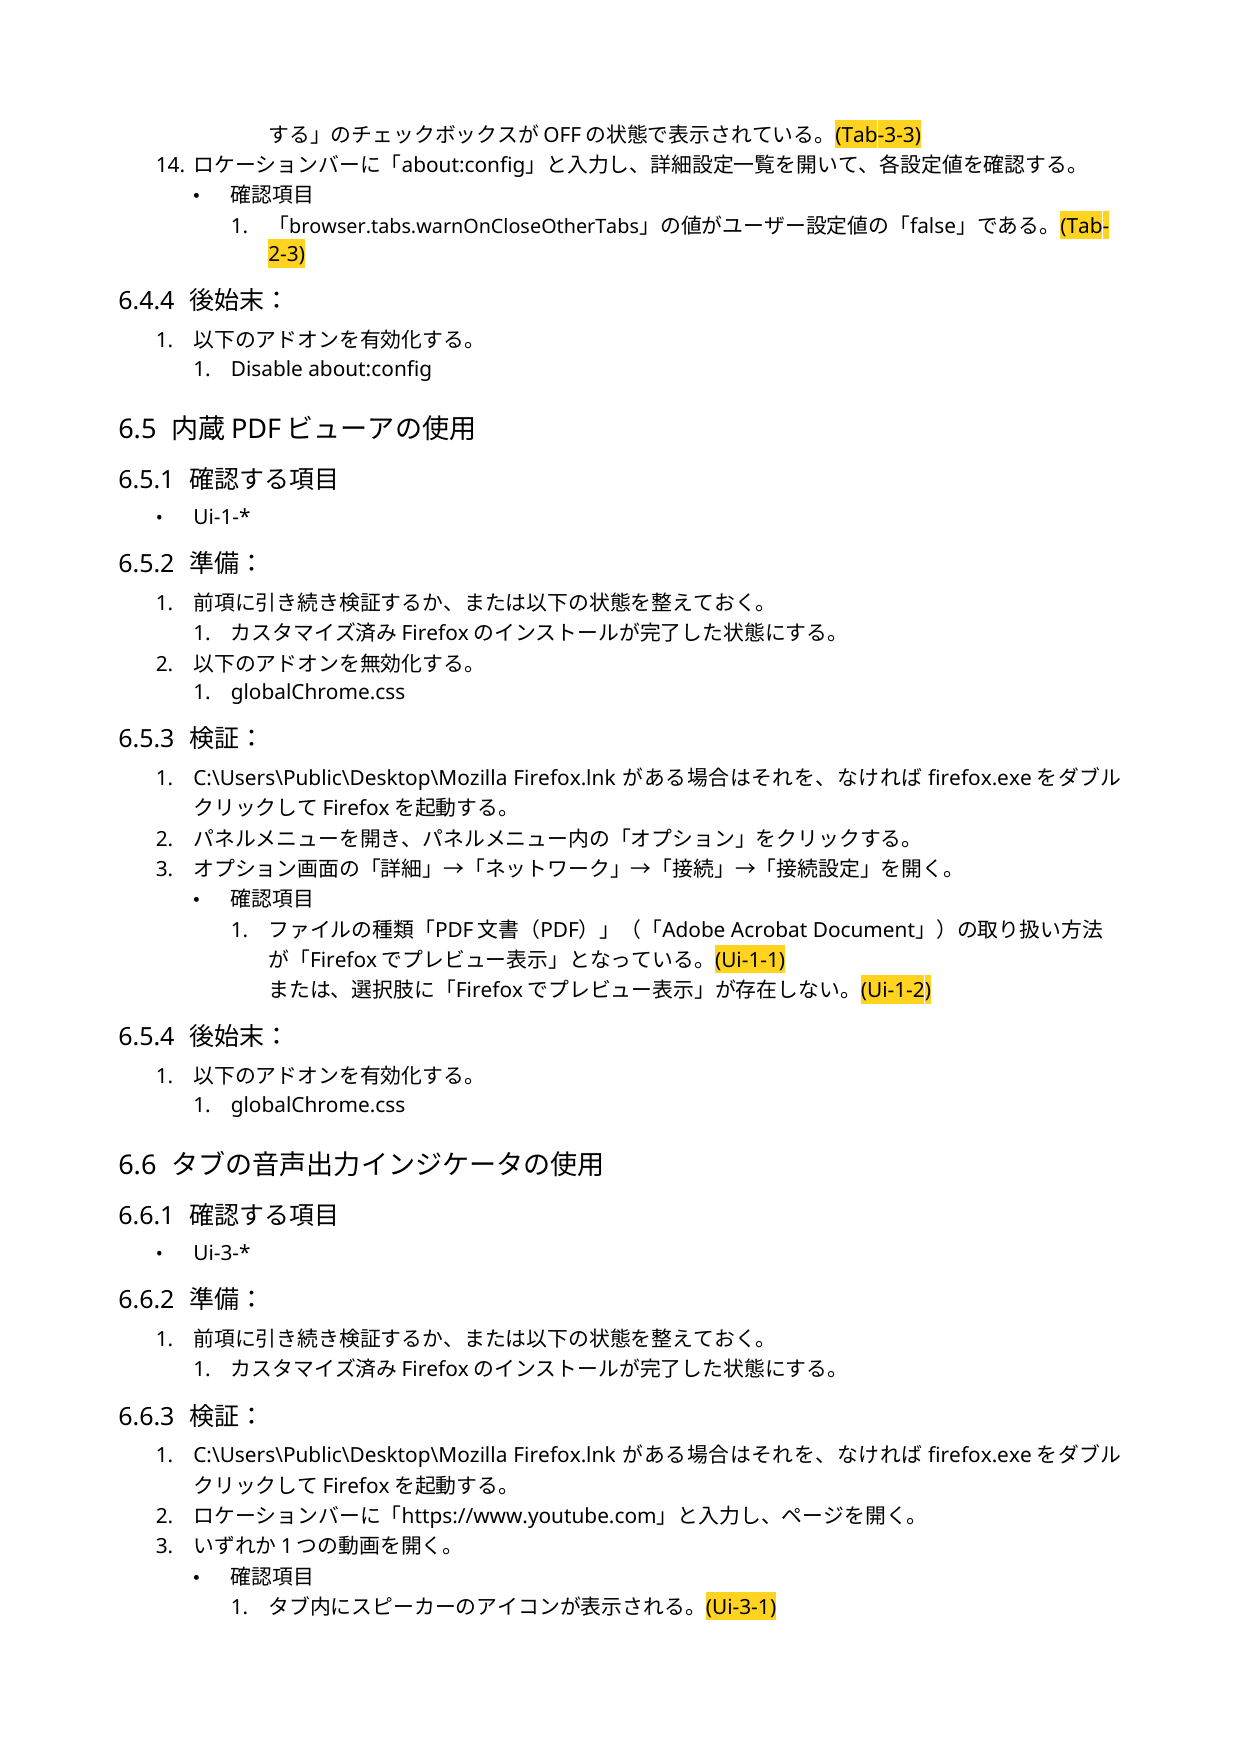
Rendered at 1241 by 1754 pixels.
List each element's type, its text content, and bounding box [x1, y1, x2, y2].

subtitle 後始末： [118, 1017, 1122, 1053]
list C:\Users\Public\Desktop\Mozilla Firefox.lnk がある場合はそれを、なければfirefox.exeをダブルクリックしてFirefoxを起動する。 [156, 1439, 1122, 1499]
list globalChrome.css [193, 1090, 1122, 1118]
list 前項に引き続き検証するか、または以下の状態を整えておく。 [156, 1322, 1122, 1353]
list 前項に引き続き検証するか、または以下の状態を整えておく。 [156, 586, 1122, 617]
list タブ内にスピーカーのアイコンが表示される。(Ui-3-1) [231, 1590, 1122, 1620]
list Ui-1-* [156, 502, 1122, 531]
subtitle タブの音声出力インジケータの使用 [118, 1143, 1122, 1182]
list する」のチェックボックスがOFFの状態で表示されている。(Tab-3-3) [231, 118, 1122, 148]
subtitle 準備： [118, 543, 1122, 580]
list 確認項目 [193, 179, 1122, 209]
list Ui-3-* [156, 1238, 1122, 1267]
list 確認項目 [193, 1560, 1122, 1590]
list ロケーションバーに「about:config」と入力し、詳細設定一覧を開いて、各設定値を確認する。 [156, 148, 1122, 179]
subtitle 内蔵PDFビューアの使用 [118, 407, 1122, 446]
subtitle 検証： [118, 719, 1122, 755]
list Disable about:config [193, 354, 1122, 382]
list 以下のアドオンを無効化する。 [156, 647, 1122, 677]
list 以下のアドオンを有効化する。 [156, 1059, 1122, 1090]
subtitle 確認する項目 [118, 1195, 1122, 1232]
subtitle 確認する項目 [118, 459, 1122, 496]
subtitle 後始末： [118, 281, 1122, 317]
list globalChrome.css [193, 677, 1122, 706]
list いずれか1つの動画を開く。 [156, 1529, 1122, 1560]
list C:\Users\Public\Desktop\Mozilla Firefox.lnk がある場合はそれを、なければfirefox.exeをダブルクリックしてFirefoxを起動する。 [156, 761, 1122, 822]
list カスタマイズ済みFirefoxのインストールが完了した状態にする。 [193, 617, 1122, 647]
list カスタマイズ済みFirefoxのインストールが完了した状態にする。 [193, 1353, 1122, 1383]
list ロケーションバーに「https://www.youtube.com」と入力し、ページを開く。 [156, 1499, 1122, 1529]
list オプション画面の「詳細」→「ネットワーク」→「接続」→「接続設定」を開く。 [156, 852, 1122, 883]
list ファイルの種類「PDF文書（PDF）」（「Adobe Acrobat Document」）の取り扱い方法が「Firefoxでプレビュー表示」となっている。(Ui-1-1) または、選択肢に「Firefoxでプレビュー表示」が存在しない。(Ui-1-2) [231, 913, 1122, 1004]
list 以下のアドオンを有効化する。 [156, 323, 1122, 354]
list 「browser.tabs.warnOnCloseOtherTabs」の値がユーザー設定値の「false」である。(Tab-2-3) [231, 209, 1122, 268]
subtitle 準備： [118, 1279, 1122, 1316]
list パネルメニューを開き、パネルメニュー内の「オプション」をクリックする。 [156, 822, 1122, 852]
list 確認項目 [193, 883, 1122, 913]
subtitle 検証： [118, 1396, 1122, 1432]
